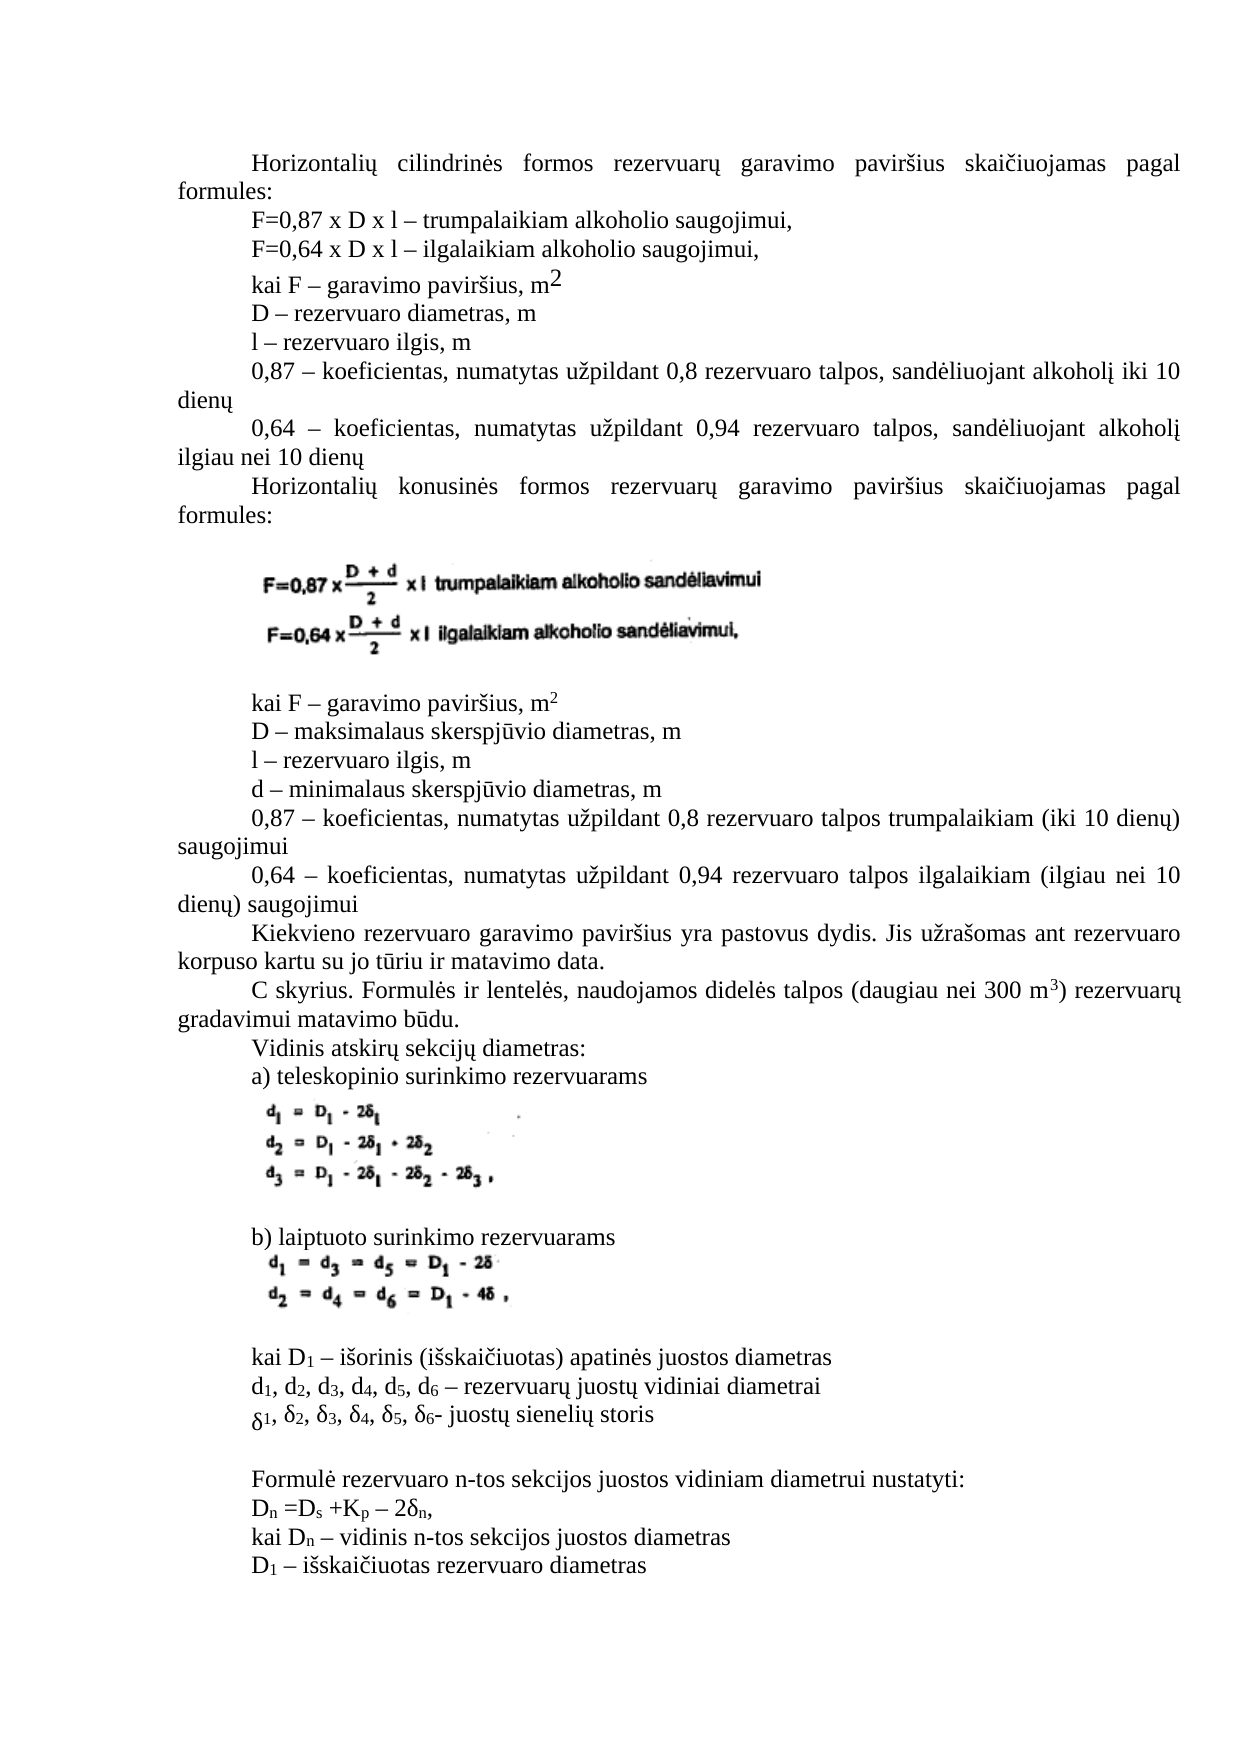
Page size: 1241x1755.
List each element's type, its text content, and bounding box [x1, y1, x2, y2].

text D – rezervuaro diametras, m [177, 298, 1181, 327]
text a) teleskopinio surinkimo rezervuarams [177, 1061, 1181, 1090]
text kai D1 – išorinis (išskaičiuotas) apatinės juostos diametras [177, 1342, 1181, 1371]
text l – rezervuaro ilgis, m [177, 745, 1181, 774]
text δ1, δ2, δ3, δ4, δ5, δ6- juostų sienelių storis [177, 1399, 1181, 1435]
text F=0,87 x D x l – trumpalaikiam alkoholio saugojimui, [177, 205, 1181, 234]
text 0,64 – koeficientas, numatytas užpildant 0,94 rezervuaro talpos ilgalaikiam (ilgiau nei 10 dienų) saugojimui [177, 860, 1181, 918]
text Vidinis atskirų sekcijų diametras: [177, 1033, 1181, 1061]
text l – rezervuaro ilgis, m [177, 327, 1181, 356]
text D – maksimalaus skerspjūvio diametras, m [177, 716, 1181, 745]
text Dn =Ds +Kp – 2δn, [177, 1493, 1181, 1522]
text b) laiptuoto surinkimo rezervuarams [177, 1222, 1181, 1251]
text D1 – išskaičiuotas rezervuaro diametras [177, 1550, 1181, 1579]
text d1, d2, d3, d4, d5, d6 – rezervuarų juostų vidiniai diametrai [177, 1371, 1181, 1399]
text Kiekvieno rezervuaro garavimo paviršius yra pastovus dydis. Jis užrašomas ant rezervuaro korpuso kartu su jo tūriu ir matavimo data. [177, 918, 1181, 975]
text kai F – garavimo paviršius, m2 [177, 688, 1181, 716]
text C skyrius. Formulės ir lentelės, naudojamos didelės talpos (daugiau nei 300 m3) rezervuarų gradavimui matavimo būdu. [177, 975, 1181, 1033]
text 0,87 – koeficientas, numatytas užpildant 0,8 rezervuaro talpos, sandėliuojant alkoholį iki 10 dienų [177, 356, 1181, 413]
text Horizontalių konusinės formos rezervuarų garavimo paviršius skaičiuojamas pagal formules: [177, 471, 1181, 528]
text kai F – garavimo paviršius, m2 [177, 263, 1181, 298]
text Formulė rezervuaro n-tos sekcijos juostos vidiniam diametrui nustatyti: [177, 1464, 1181, 1493]
text 0,87 – koeficientas, numatytas užpildant 0,8 rezervuaro talpos trumpalaikiam (iki 10 dienų) saugojimui [177, 803, 1181, 860]
text Horizontalių cilindrinės formos rezervuarų garavimo paviršius skaičiuojamas pagal formules: [177, 148, 1181, 205]
text 0,64 – koeficientas, numatytas užpildant 0,94 rezervuaro talpos, sandėliuojant alkoholį ilgiau nei 10 dienų [177, 413, 1181, 471]
text kai Dn – vidinis n-tos sekcijos juostos diametras [177, 1522, 1181, 1550]
text d – minimalaus skerspjūvio diametras, m [177, 774, 1181, 803]
text F=0,64 x D x l – ilgalaikiam alkoholio saugojimui, [177, 234, 1181, 263]
